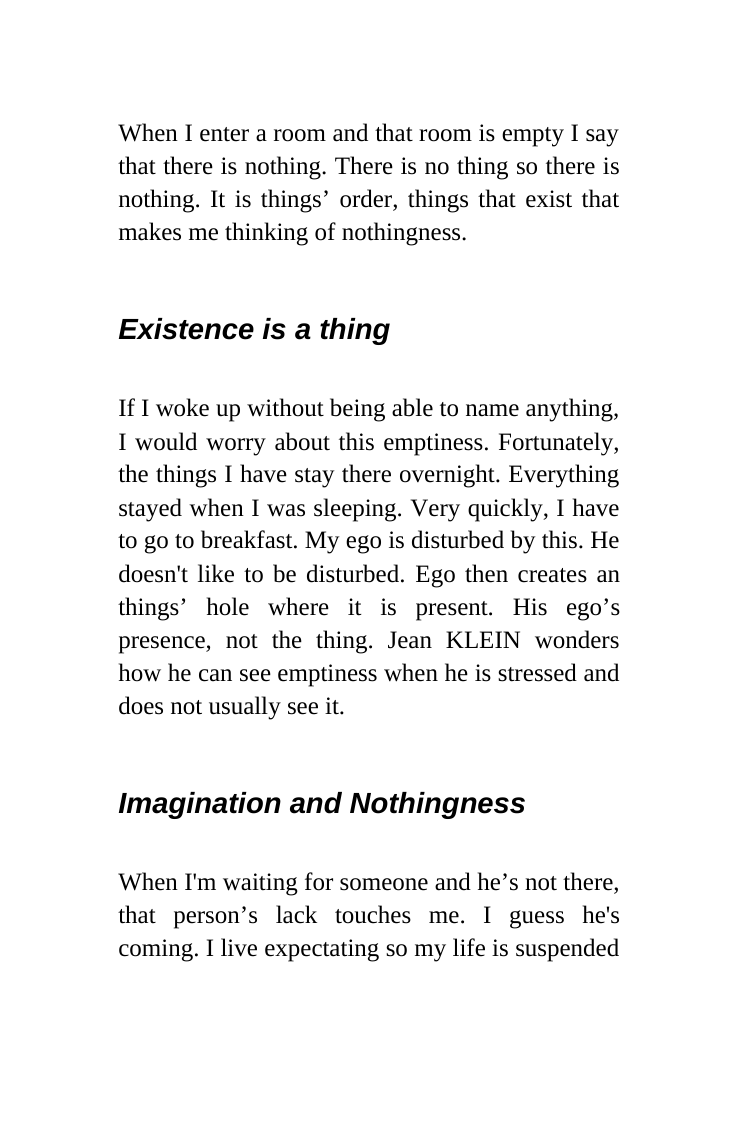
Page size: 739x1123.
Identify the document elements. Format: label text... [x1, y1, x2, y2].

text When I enter a room and that room is empty I say that there is nothing. There is no thing so there is nothing. It is things’ order, things that exist that makes me thinking of nothingness. [118, 118, 620, 246]
subtitle Existence is a thing [118, 312, 620, 346]
text If I woke up without being able to name anything, I would worry about this emptiness. Fortunately, the things I have stay there overnight. Everything stayed when I was sleeping. Very quickly, I have to go to breakfast. My ego is disturbed by this. He doesn't like to be disturbed. Ego then creates an things’ hole where it is present. His ego’s presence, not the thing. Jean KLEIN wonders how he can see emptiness when he is stressed and does not usually see it. [118, 393, 620, 719]
text When I'm waiting for someone and he’s not there, that person’s lack touches me. I guess he's coming. I live expectating so my life is suspended [118, 867, 620, 962]
subtitle Imagination and Nothingness [118, 786, 620, 819]
